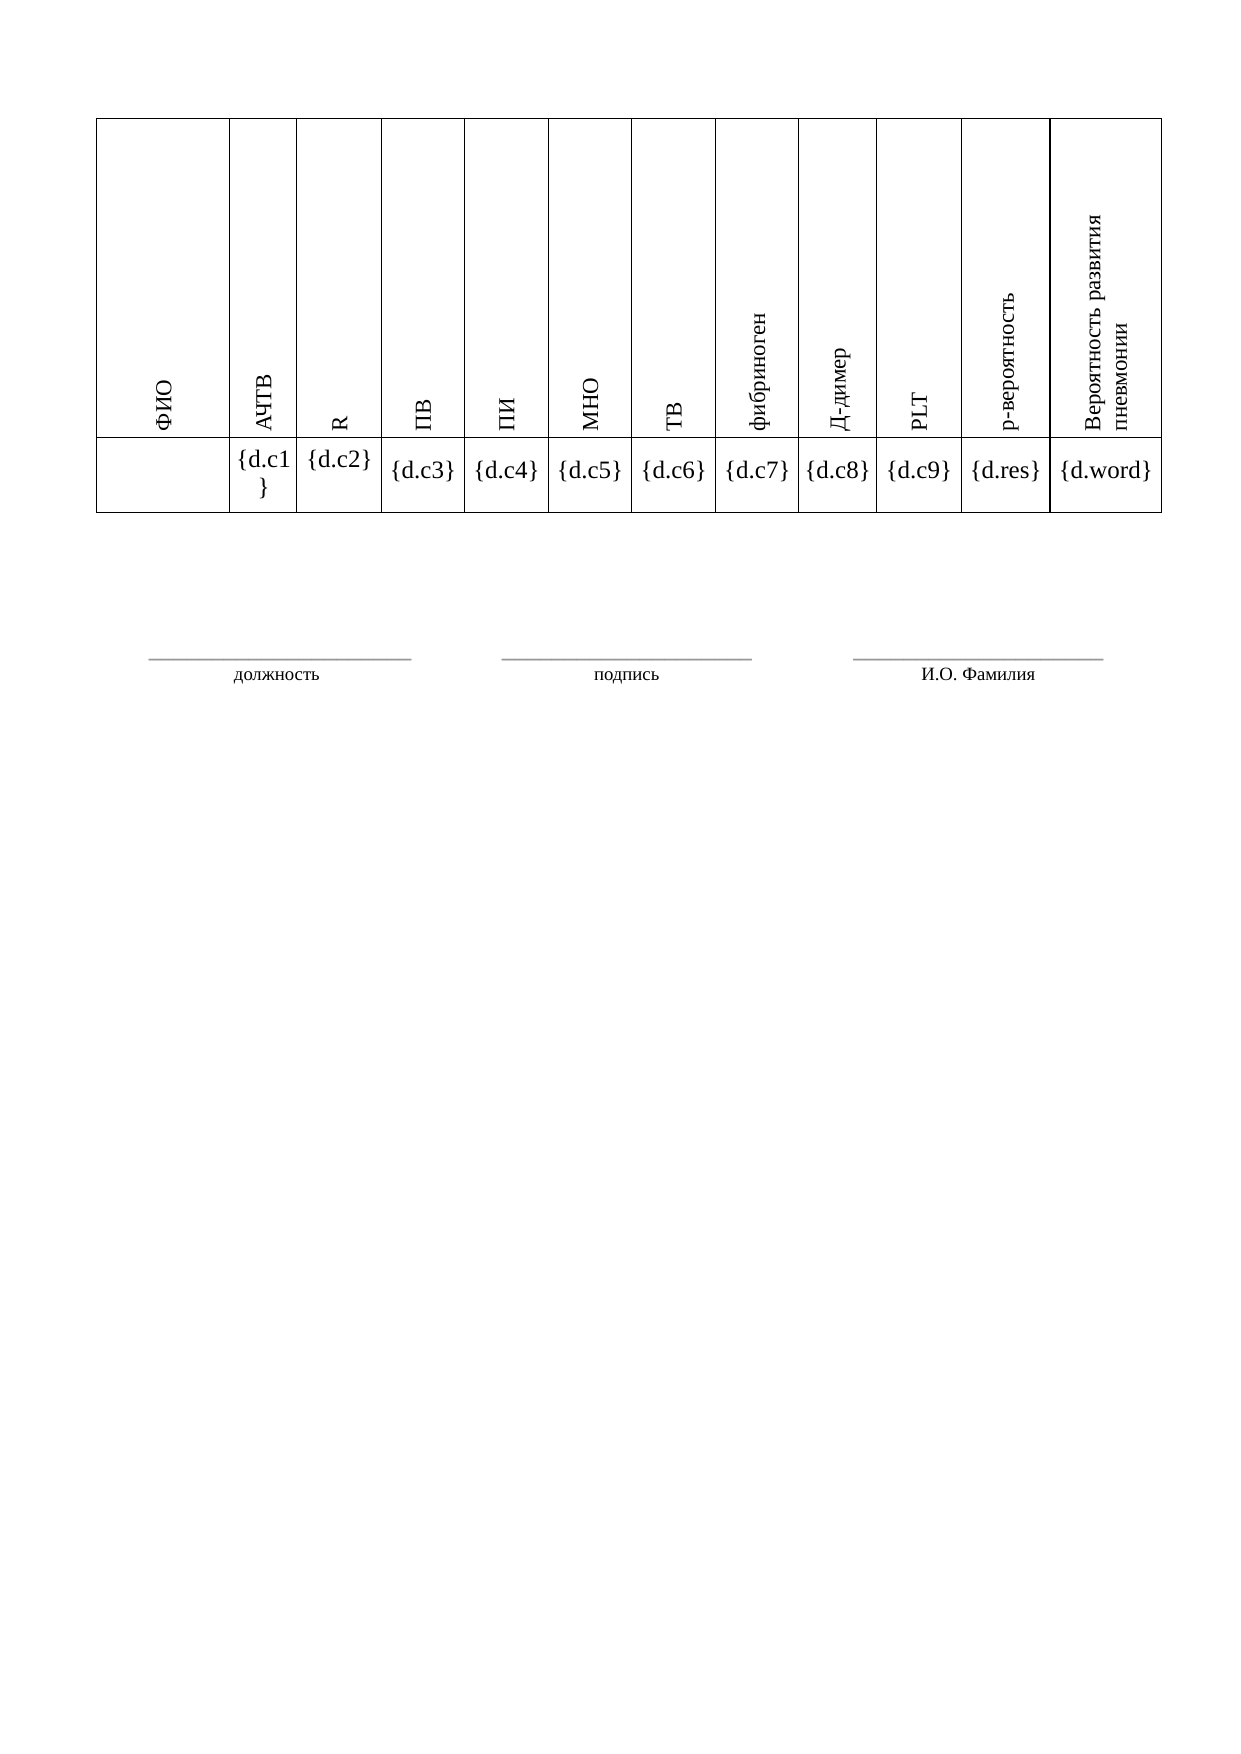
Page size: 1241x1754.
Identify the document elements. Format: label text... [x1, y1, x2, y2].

table_cell {d.c3} [382, 438, 464, 512]
table_header R [297, 119, 381, 437]
table_header Д-димер [799, 119, 876, 437]
table_header p-вероятность [962, 119, 1049, 437]
table_header ФИО [97, 119, 229, 437]
table_header PLT [877, 119, 961, 437]
table_header _____________________ должность [99, 628, 455, 690]
table_header фибриноген [716, 119, 798, 437]
table_cell {d.c7} [716, 438, 798, 512]
table_cell {d.c4} [465, 438, 548, 512]
table_header ПВ [382, 119, 464, 437]
table_header ____________________ подпись [455, 628, 798, 690]
table_header АЧТВ [230, 119, 296, 437]
table_cell [97, 438, 229, 512]
table_cell {d.c2} [297, 438, 381, 512]
table_cell {d.c5} [549, 438, 631, 512]
table_header МНО [549, 119, 631, 437]
table_cell {d.res} [962, 438, 1049, 512]
table_cell {d.c9} [877, 438, 961, 512]
table_header ПИ [465, 119, 548, 437]
table_header ТВ [632, 119, 715, 437]
table_cell {d.c1} [230, 438, 296, 512]
table_cell {d.word} [1051, 438, 1161, 512]
table_header Вероятность развития пневмонии [1051, 119, 1161, 437]
table_cell {d.c6} [632, 438, 715, 512]
table_header ____________________ И.О. Фамилия [799, 628, 1158, 690]
table_cell {d.c8} [799, 438, 876, 512]
